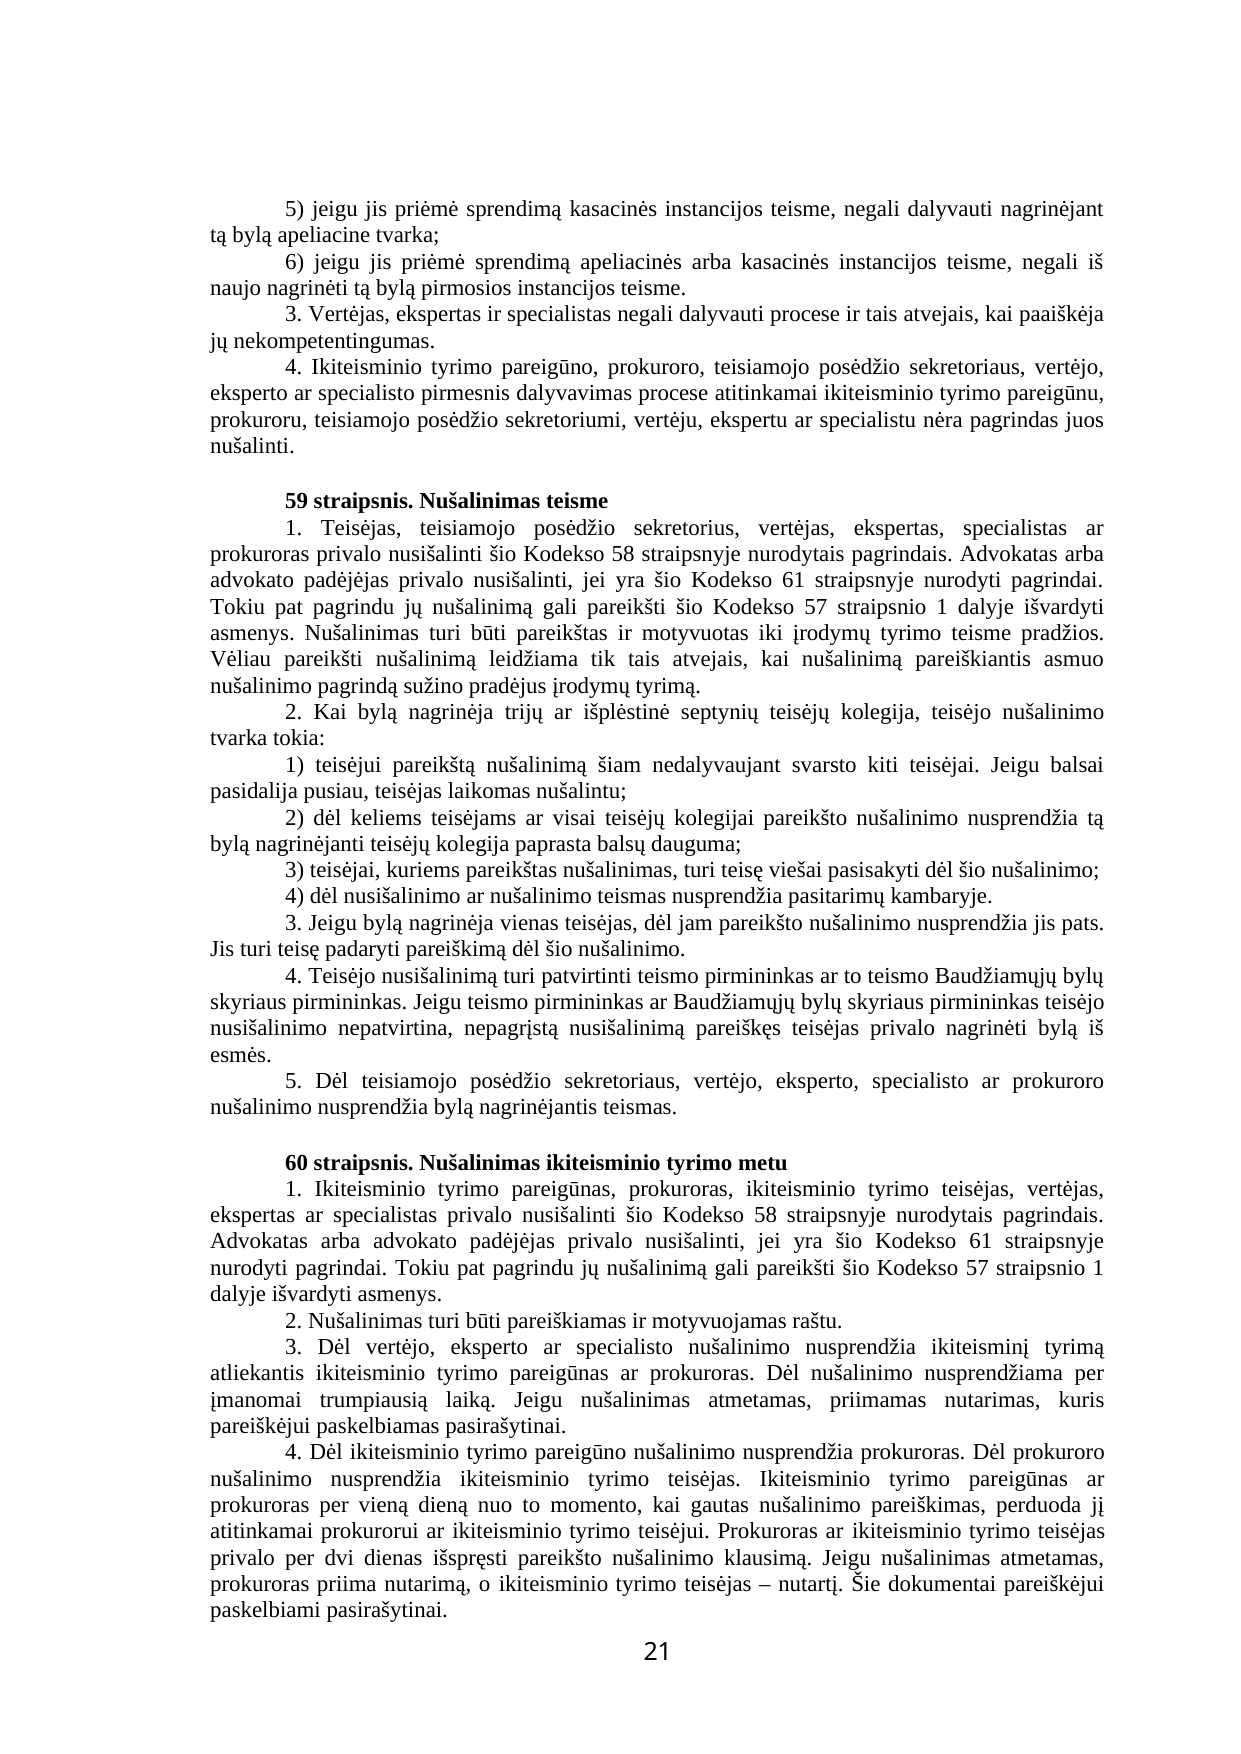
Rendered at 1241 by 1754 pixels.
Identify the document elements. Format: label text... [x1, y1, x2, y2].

text 3. Dėl vertėjo, eksperto ar specialisto nušalinimo nusprendžia ikiteisminį tyrimą atliekantis ikiteisminio tyrimo pareigūnas ar prokuroras. Dėl nušalinimo nusprendžiama per įmanomai trumpiausią laiką. Jeigu nušalinimas atmetamas, priimamas nutarimas, kuris pareiškėjui paskelbiamas pasirašytinai. [210, 1333, 1106, 1438]
text 2. Kai bylą nagrinėja trijų ar išplėstinė septynių teisėjų kolegija, teisėjo nušalinimo tvarka tokia: [210, 698, 1106, 751]
text 3. Vertėjas, ekspertas ir specialistas negali dalyvauti procese ir tais atvejais, kai paaiškėja jų nekompetentingumas. [210, 300, 1106, 353]
text 3) teisėjai, kuriems pareikštas nušalinimas, turi teisę viešai pasisakyti dėl šio nušalinimo; [210, 856, 1106, 883]
text 4. Ikiteisminio tyrimo pareigūno, prokuroro, teisiamojo posėdžio sekretoriaus, vertėjo, eksperto ar specialisto pirmesnis dalyvavimas procese atitinkamai ikiteisminio tyrimo pareigūnu, prokuroru, teisiamojo posėdžio sekretoriumi, vertėju, ekspertu ar specialistu nėra pagrindas juos nušalinti. [210, 353, 1106, 458]
text 2. Nušalinimas turi būti pareiškiamas ir motyvuojamas raštu. [210, 1307, 1106, 1333]
text 1) teisėjui pareikštą nušalinimą šiam nedalyvaujant svarsto kiti teisėjai. Jeigu balsai pasidalija pusiau, teisėjas laikomas nušalintu; [210, 751, 1106, 803]
text 59 straipsnis. Nušalinimas teisme [210, 487, 1106, 514]
text 4. Dėl ikiteisminio tyrimo pareigūno nušalinimo nusprendžia prokuroras. Dėl prokuroro nušalinimo nusprendžia ikiteisminio tyrimo teisėjas. Ikiteisminio tyrimo pareigūnas ar prokuroras per vieną dieną nuo to momento, kai gautas nušalinimo pareiškimas, perduoda jį atitinkamai prokurorui ar ikiteisminio tyrimo teisėjui. Prokuroras ar ikiteisminio tyrimo teisėjas privalo per dvi dienas išspręsti pareikšto nušalinimo klausimą. Jeigu nušalinimas atmetamas, prokuroras priima nutarimą, o ikiteisminio tyrimo teisėjas – nutartį. Šie dokumentai pareiškėjui paskelbiami pasirašytinai. [210, 1438, 1106, 1623]
text 3. Jeigu bylą nagrinėja vienas teisėjas, dėl jam pareikšto nušalinimo nusprendžia jis pats. Jis turi teisę padaryti pareiškimą dėl šio nušalinimo. [210, 909, 1106, 962]
text 5) jeigu jis priėmė sprendimą kasacinės instancijos teisme, negali dalyvauti nagrinėjant tą bylą apeliacine tvarka; [210, 195, 1106, 248]
text 60 straipsnis. Nušalinimas ikiteisminio tyrimo metu [210, 1148, 1106, 1175]
text 2) dėl keliems teisėjams ar visai teisėjų kolegijai pareikšto nušalinimo nusprendžia tą bylą nagrinėjanti teisėjų kolegija paprasta balsų dauguma; [210, 803, 1106, 856]
text 1. Ikiteisminio tyrimo pareigūnas, prokuroras, ikiteisminio tyrimo teisėjas, vertėjas, ekspertas ar specialistas privalo nusišalinti šio Kodekso 58 straipsnyje nurodytais pagrindais. Advokatas arba advokato padėjėjas privalo nusišalinti, jei yra šio Kodekso 61 straipsnyje nurodyti pagrindai. Tokiu pat pagrindu jų nušalinimą gali pareikšti šio Kodekso 57 straipsnio 1 dalyje išvardyti asmenys. [210, 1175, 1106, 1307]
text 5. Dėl teisiamojo posėdžio sekretoriaus, vertėjo, eksperto, specialisto ar prokuroro nušalinimo nusprendžia bylą nagrinėjantis teismas. [210, 1067, 1106, 1120]
text 1. Teisėjas, teisiamojo posėdžio sekretorius, vertėjas, ekspertas, specialistas ar prokuroras privalo nusišalinti šio Kodekso 58 straipsnyje nurodytais pagrindais. Advokatas arba advokato padėjėjas privalo nusišalinti, jei yra šio Kodekso 61 straipsnyje nurodyti pagrindai. Tokiu pat pagrindu jų nušalinimą gali pareikšti šio Kodekso 57 straipsnio 1 dalyje išvardyti asmenys. Nušalinimas turi būti pareikštas ir motyvuotas iki įrodymų tyrimo teisme pradžios. Vėliau pareikšti nušalinimą leidžiama tik tais atvejais, kai nušalinimą pareiškiantis asmuo nušalinimo pagrindą sužino pradėjus įrodymų tyrimą. [210, 514, 1106, 698]
text 4) dėl nusišalinimo ar nušalinimo teismas nusprendžia pasitarimų kambaryje. [210, 883, 1106, 909]
text 4. Teisėjo nusišalinimą turi patvirtinti teismo pirmininkas ar to teismo Baudžiamųjų bylų skyriaus pirmininkas. Jeigu teismo pirmininkas ar Baudžiamųjų bylų skyriaus pirmininkas teisėjo nusišalinimo nepatvirtina, nepagrįstą nusišalinimą pareiškęs teisėjas privalo nagrinėti bylą iš esmės. [210, 962, 1106, 1067]
text 6) jeigu jis priėmė sprendimą apeliacinės arba kasacinės instancijos teisme, negali iš naujo nagrinėti tą bylą pirmosios instancijos teisme. [210, 248, 1106, 300]
